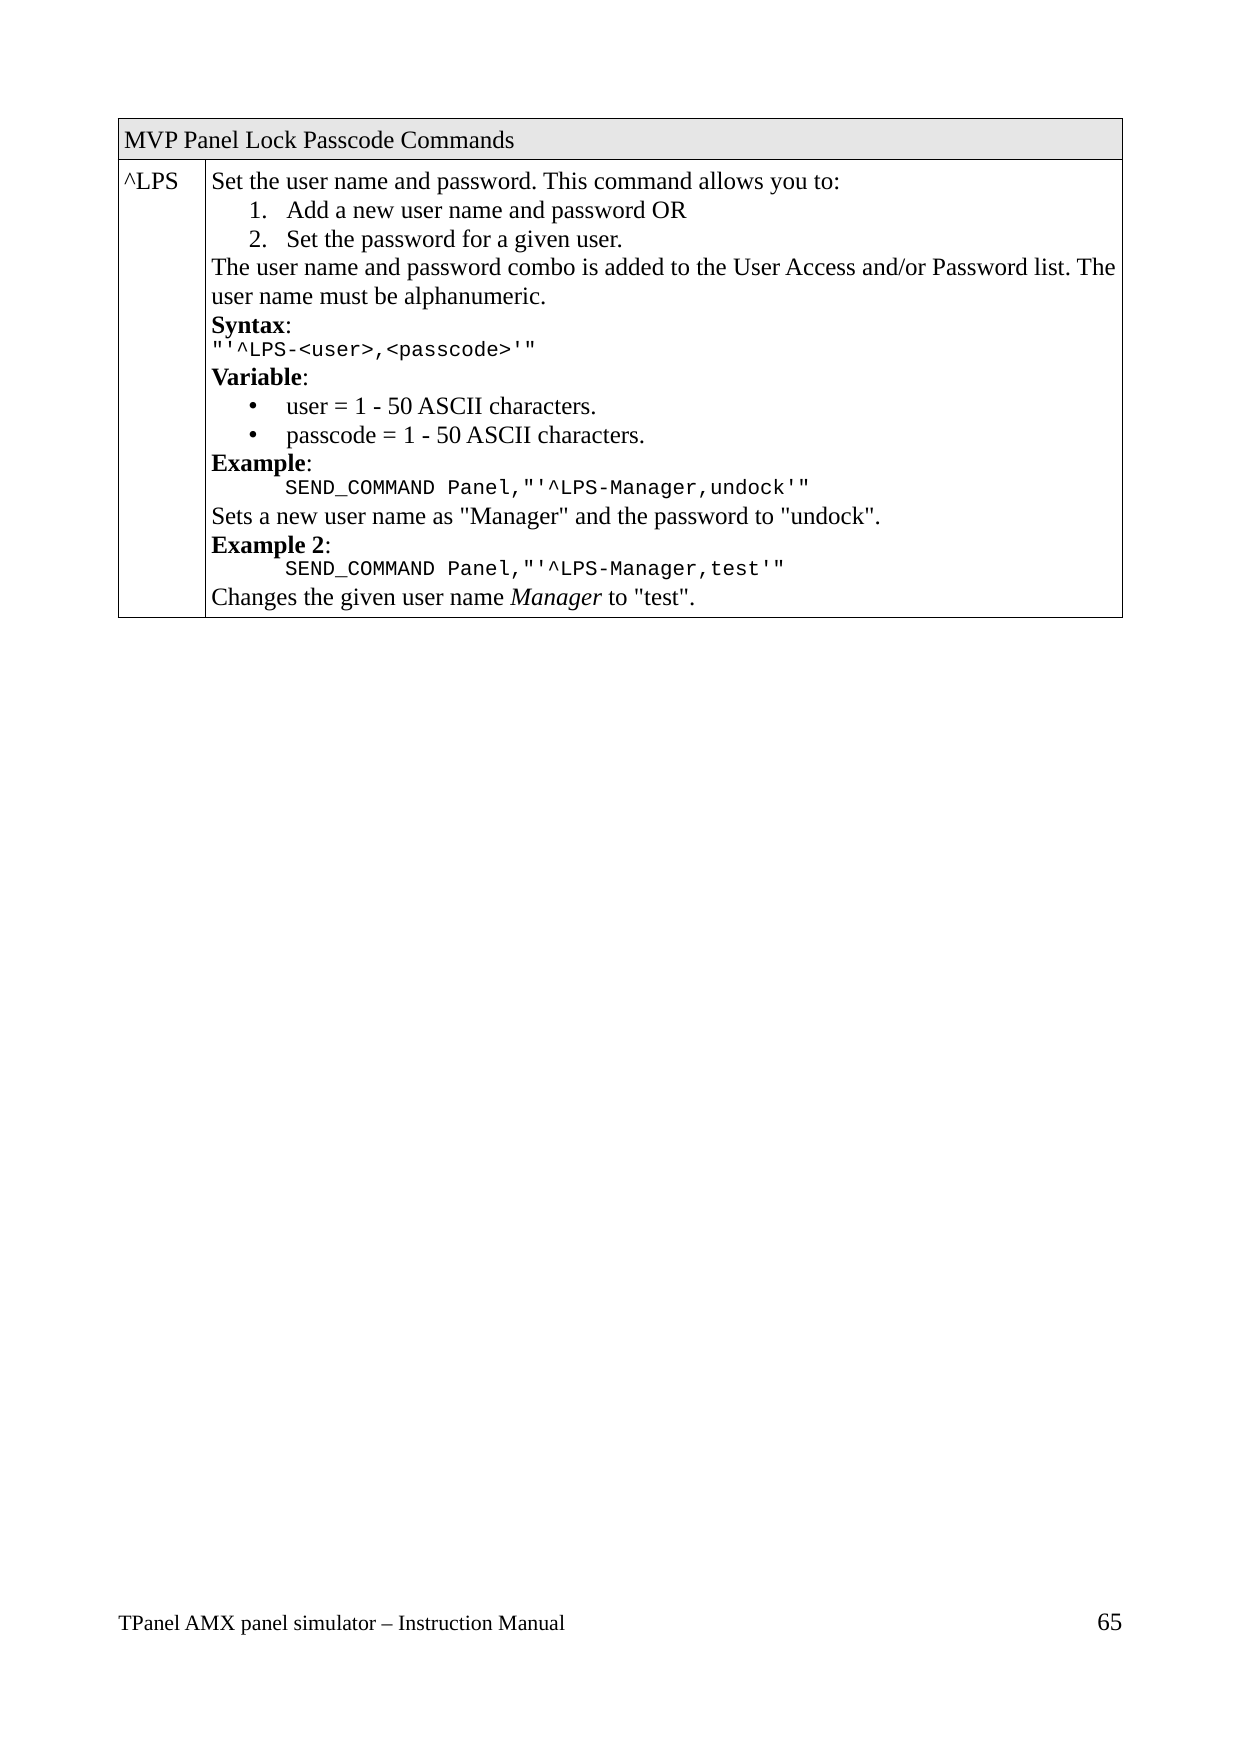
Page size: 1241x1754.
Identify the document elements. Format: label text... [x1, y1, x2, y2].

table_header MVP Panel Lock Passcode Commands [119, 119, 1122, 159]
table_cell Set the user name and password. This command allows you to: Add a new user name and password OR Set the password for a given user. The user name and password combo is added to the User Access and/or Password list. The user name must be alphanumeric. Syntax: "'^LPS-<user>,<passcode>'" Variable: user = 1 - 50 ASCII characters. passcode = 1 - 50 ASCII characters. Example: SEND_COMMAND Panel,"'^LPS-Manager,undock'" Sets a new user name as "Manager" and the password to "undock". Example 2: SEND_COMMAND Panel,"'^LPS-Manager,test'" Changes the given user name Manager to "test". [206, 160, 1122, 617]
table_cell ^LPS [119, 160, 205, 617]
